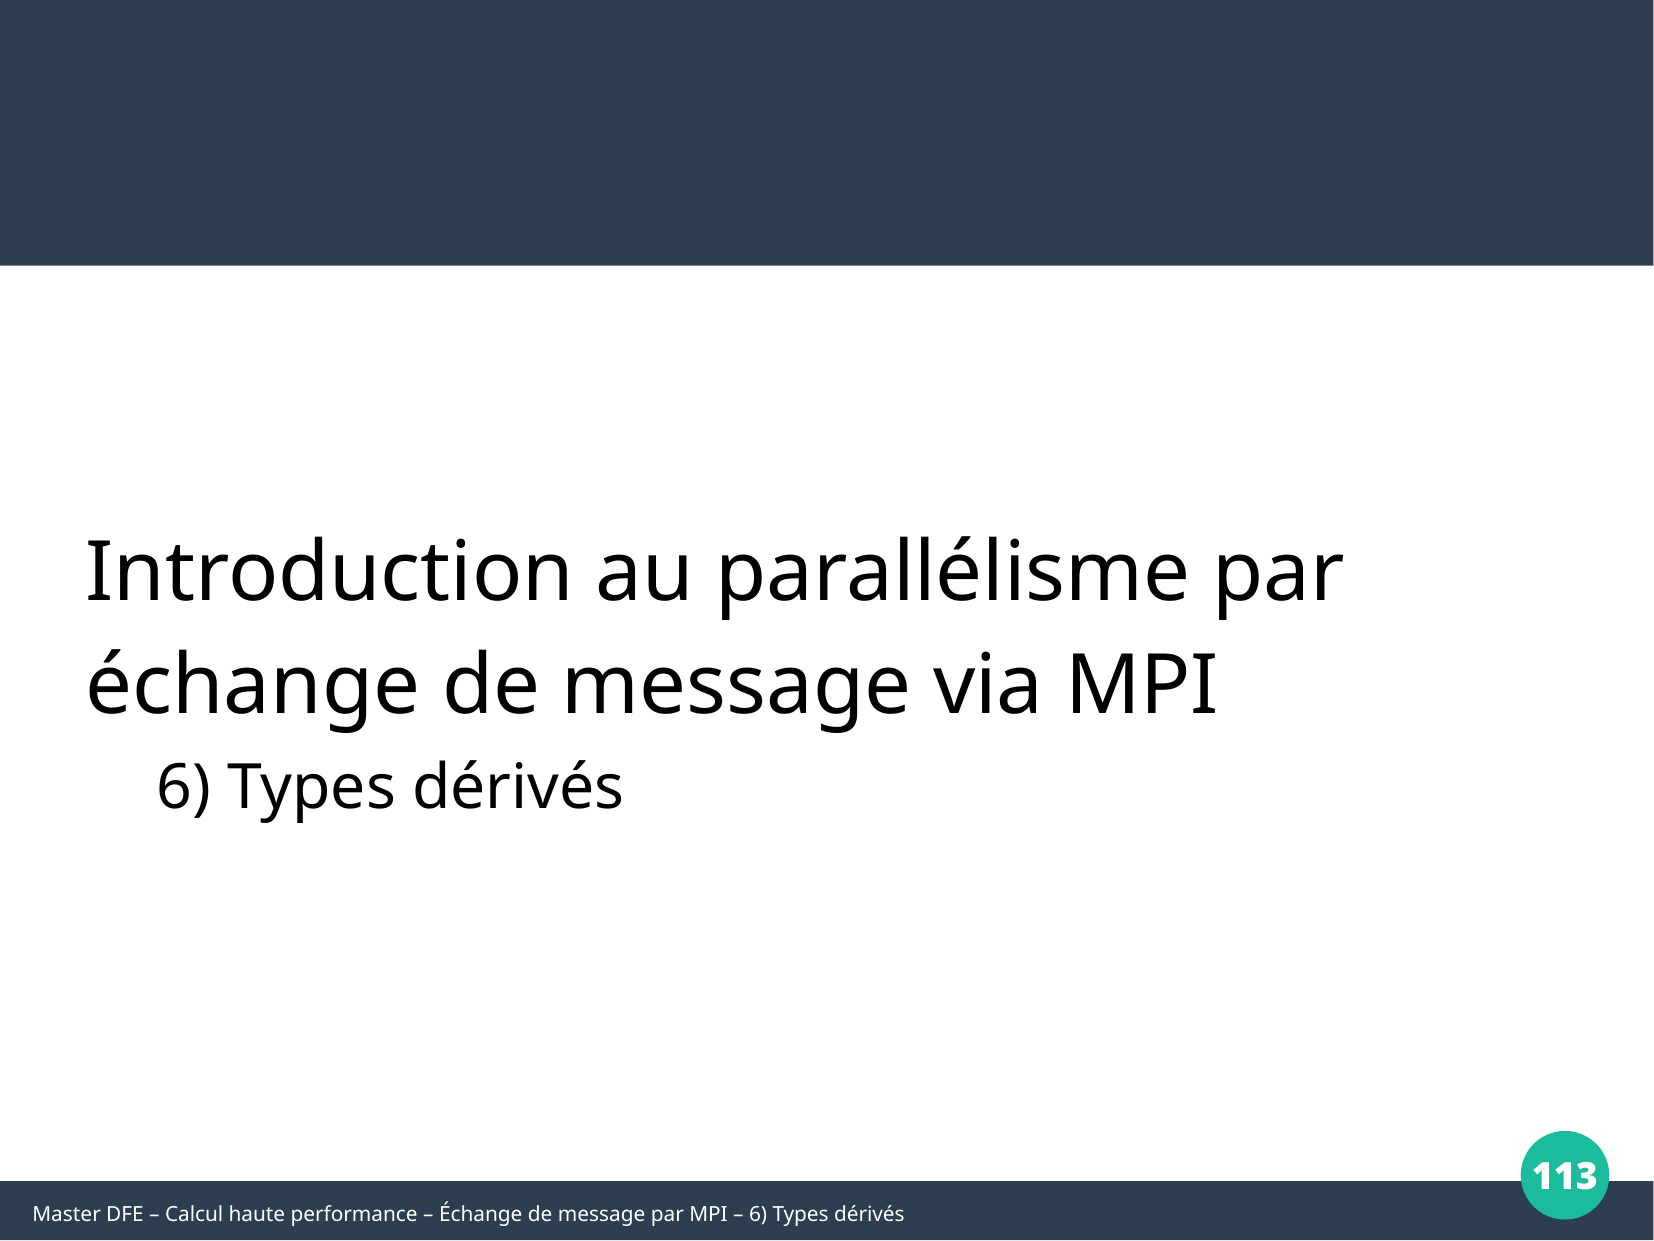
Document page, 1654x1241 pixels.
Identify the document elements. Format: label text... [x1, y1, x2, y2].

text_box 6) Types dérivés [141, 734, 1607, 919]
text_box Master DFE – Calcul haute performance – Échange de message par MPI – 6) Types dérivés [17, 1191, 1436, 1235]
text_box Introduction au parallélisme par échange de message via MPI [70, 503, 1583, 745]
